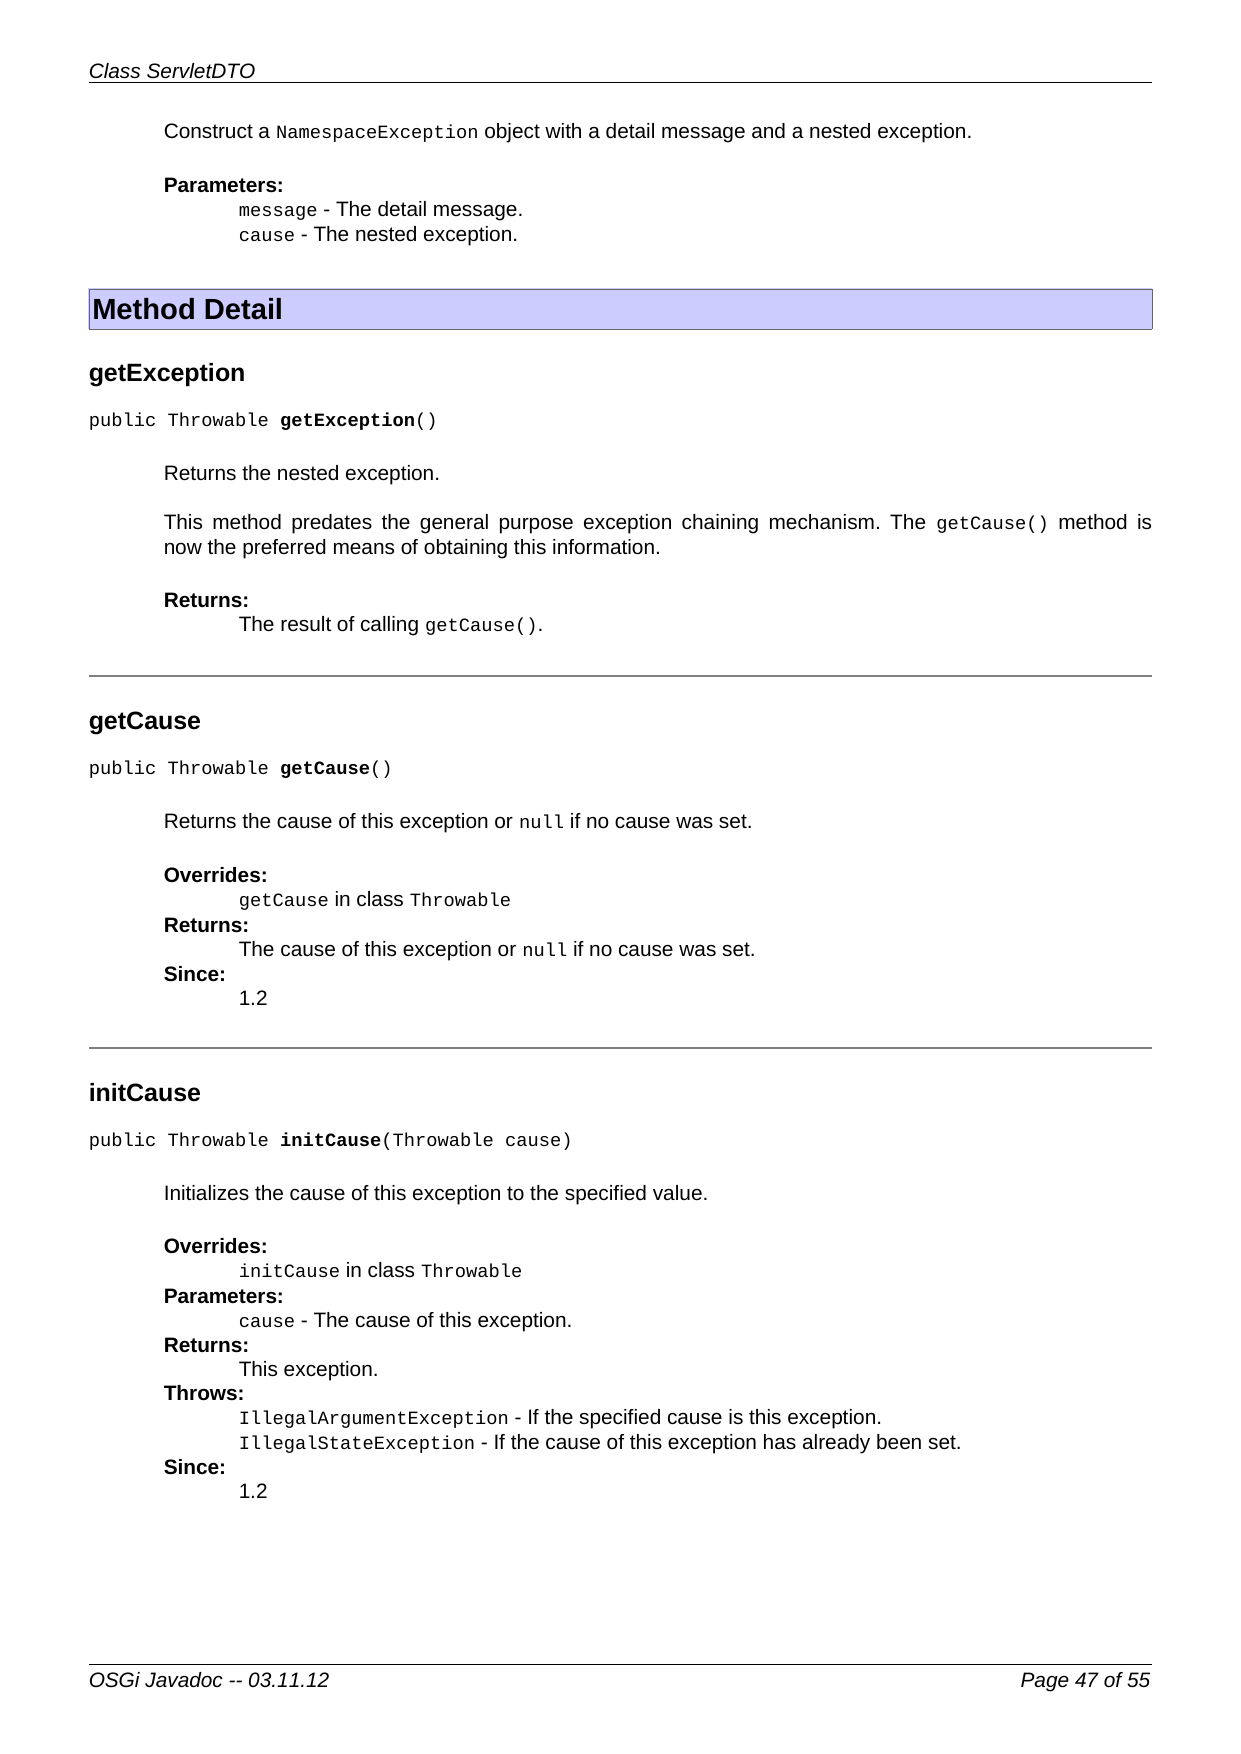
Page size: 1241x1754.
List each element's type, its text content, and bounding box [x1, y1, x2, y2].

text Returns: [163, 912, 1152, 936]
text Returns the nested exception. [163, 461, 1152, 485]
text getCause in class Throwable [238, 887, 1152, 912]
text Returns the cause of this exception or null if no cause was set. [163, 809, 1152, 834]
subtitle getCause [88, 706, 1152, 734]
text Returns: [163, 588, 1152, 612]
text Overrides: [163, 863, 1152, 887]
text public Throwable getException() [88, 411, 1152, 432]
text IllegalStateException - If the cause of this exception has already been set. [238, 1430, 1152, 1455]
text public Throwable initCause(Throwable cause) [88, 1131, 1152, 1152]
text Initializes the cause of this exception to the specified value. [163, 1181, 1152, 1205]
text public Throwable getCause() [88, 758, 1152, 780]
text Parameters: [163, 173, 1152, 197]
text 1.2 [238, 1479, 1152, 1503]
text message - The detail message. [238, 197, 1152, 222]
text This exception. [238, 1357, 1152, 1381]
text cause - The nested exception. [238, 222, 1152, 247]
text Parameters: [163, 1283, 1152, 1307]
text Since: [163, 1455, 1152, 1479]
text initCause in class Throwable [238, 1258, 1152, 1283]
text This method predates the general purpose exception chaining mechanism. The getCause() method is now the preferred means of obtaining this information. [163, 510, 1152, 559]
text Since: [163, 962, 1152, 986]
text Construct a NamespaceException object with a detail message and a nested exception. [163, 118, 1152, 144]
text The cause of this exception or null if no cause was set. [238, 936, 1152, 962]
text Overrides: [163, 1234, 1152, 1258]
subtitle getException [88, 358, 1152, 386]
text cause - The cause of this exception. [238, 1307, 1152, 1333]
subtitle initCause [88, 1078, 1152, 1107]
text Throws: [163, 1381, 1152, 1404]
text IllegalArgumentException - If the specified cause is this exception. [238, 1404, 1152, 1430]
text The result of calling getCause(). [238, 612, 1152, 637]
text 1.2 [238, 986, 1152, 1009]
text Returns: [163, 1333, 1152, 1357]
subtitle Method Detail [90, 290, 1152, 329]
